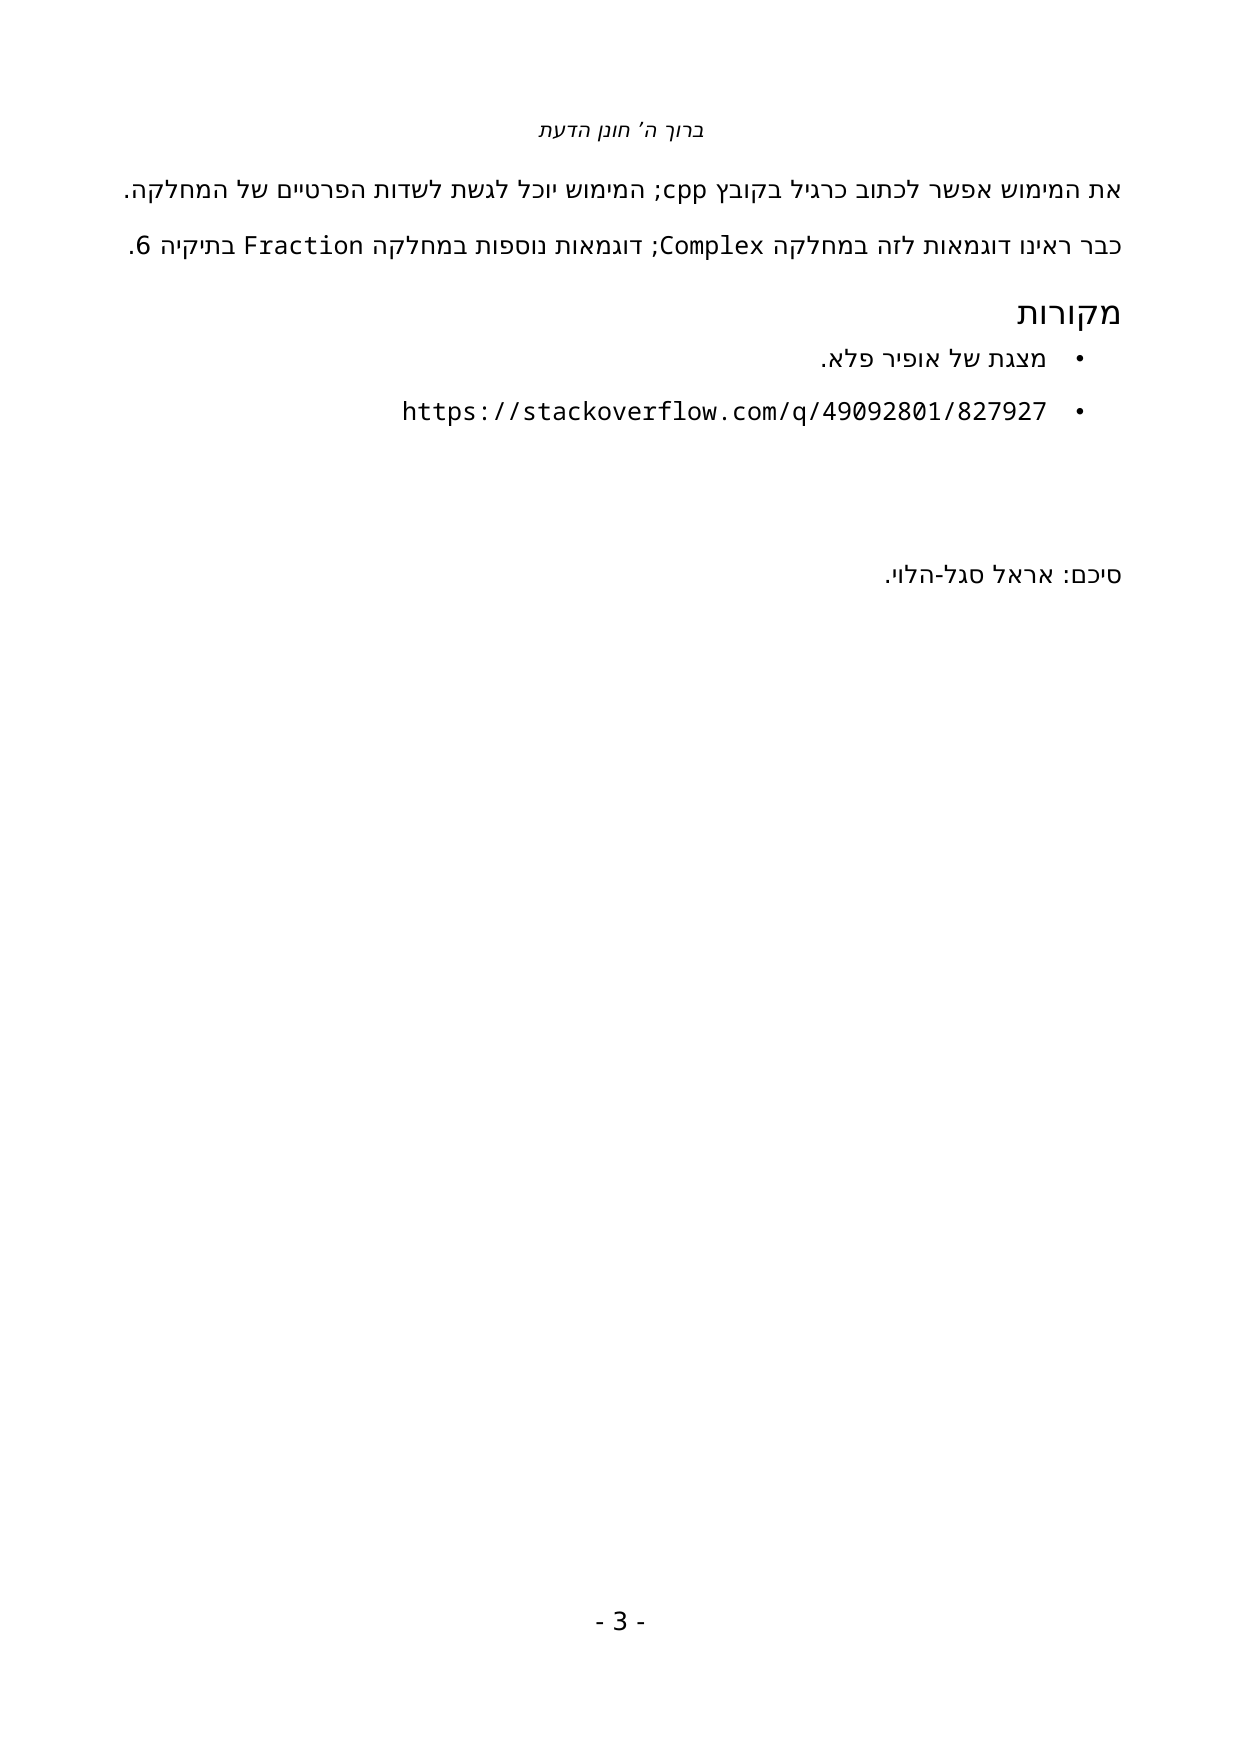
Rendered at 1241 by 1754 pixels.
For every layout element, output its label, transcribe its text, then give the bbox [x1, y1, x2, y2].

list https://stackoverflow.com/q/49092801/827927 [118, 394, 1084, 428]
list מצגת של אופיר פלא. [118, 344, 1084, 374]
text כבר ראינו דוגמאות לזה במחלקה Complex; דוגמאות נוספות במחלקה Fraction בתיקיה 6. [118, 227, 1122, 261]
text סיכם: אראל סגל-הלוי. [118, 560, 1122, 589]
subtitle מקורות [118, 293, 1122, 332]
text את המימוש אפשר לכתוב כרגיל בקובץ cpp; המימוש יוכל לגשת לשדות הפרטיים של המחלקה. [118, 172, 1122, 206]
